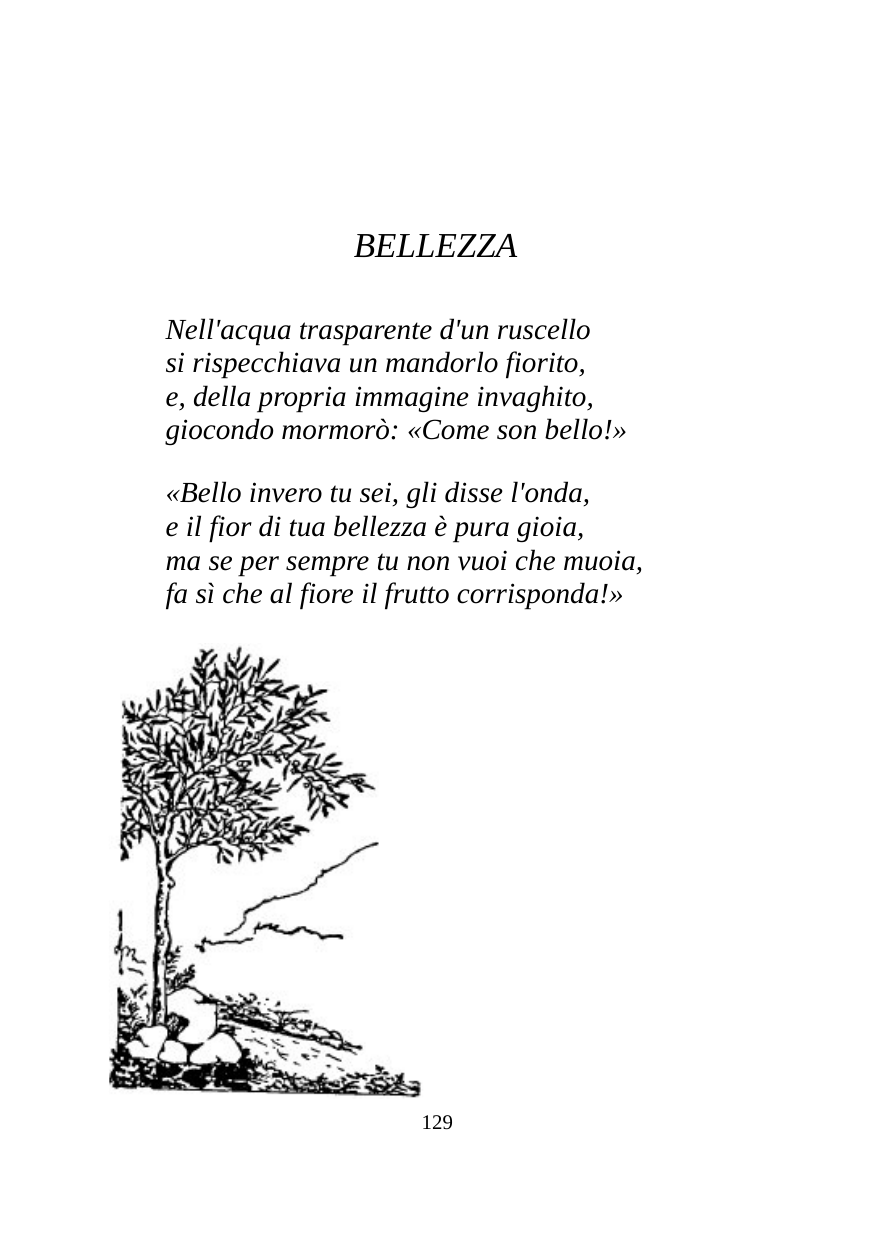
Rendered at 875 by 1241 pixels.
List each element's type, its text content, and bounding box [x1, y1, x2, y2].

text «Bello invero tu sei, gli disse l'onda, e il fior di tua bellezza è pura gioia, ma se per sempre tu non vuoi che muoia, fa sì che al fiore il frutto corrisponda!» [165, 476, 768, 610]
picture [108, 643, 424, 1099]
text Nell'acqua trasparente d'un ruscello si rispecchiava un mandorlo fiorito, e, della propria immagine invaghito, giocondo mormorò: «Come son bello!» [165, 312, 768, 446]
subtitle BELLEZZA [106, 224, 768, 264]
